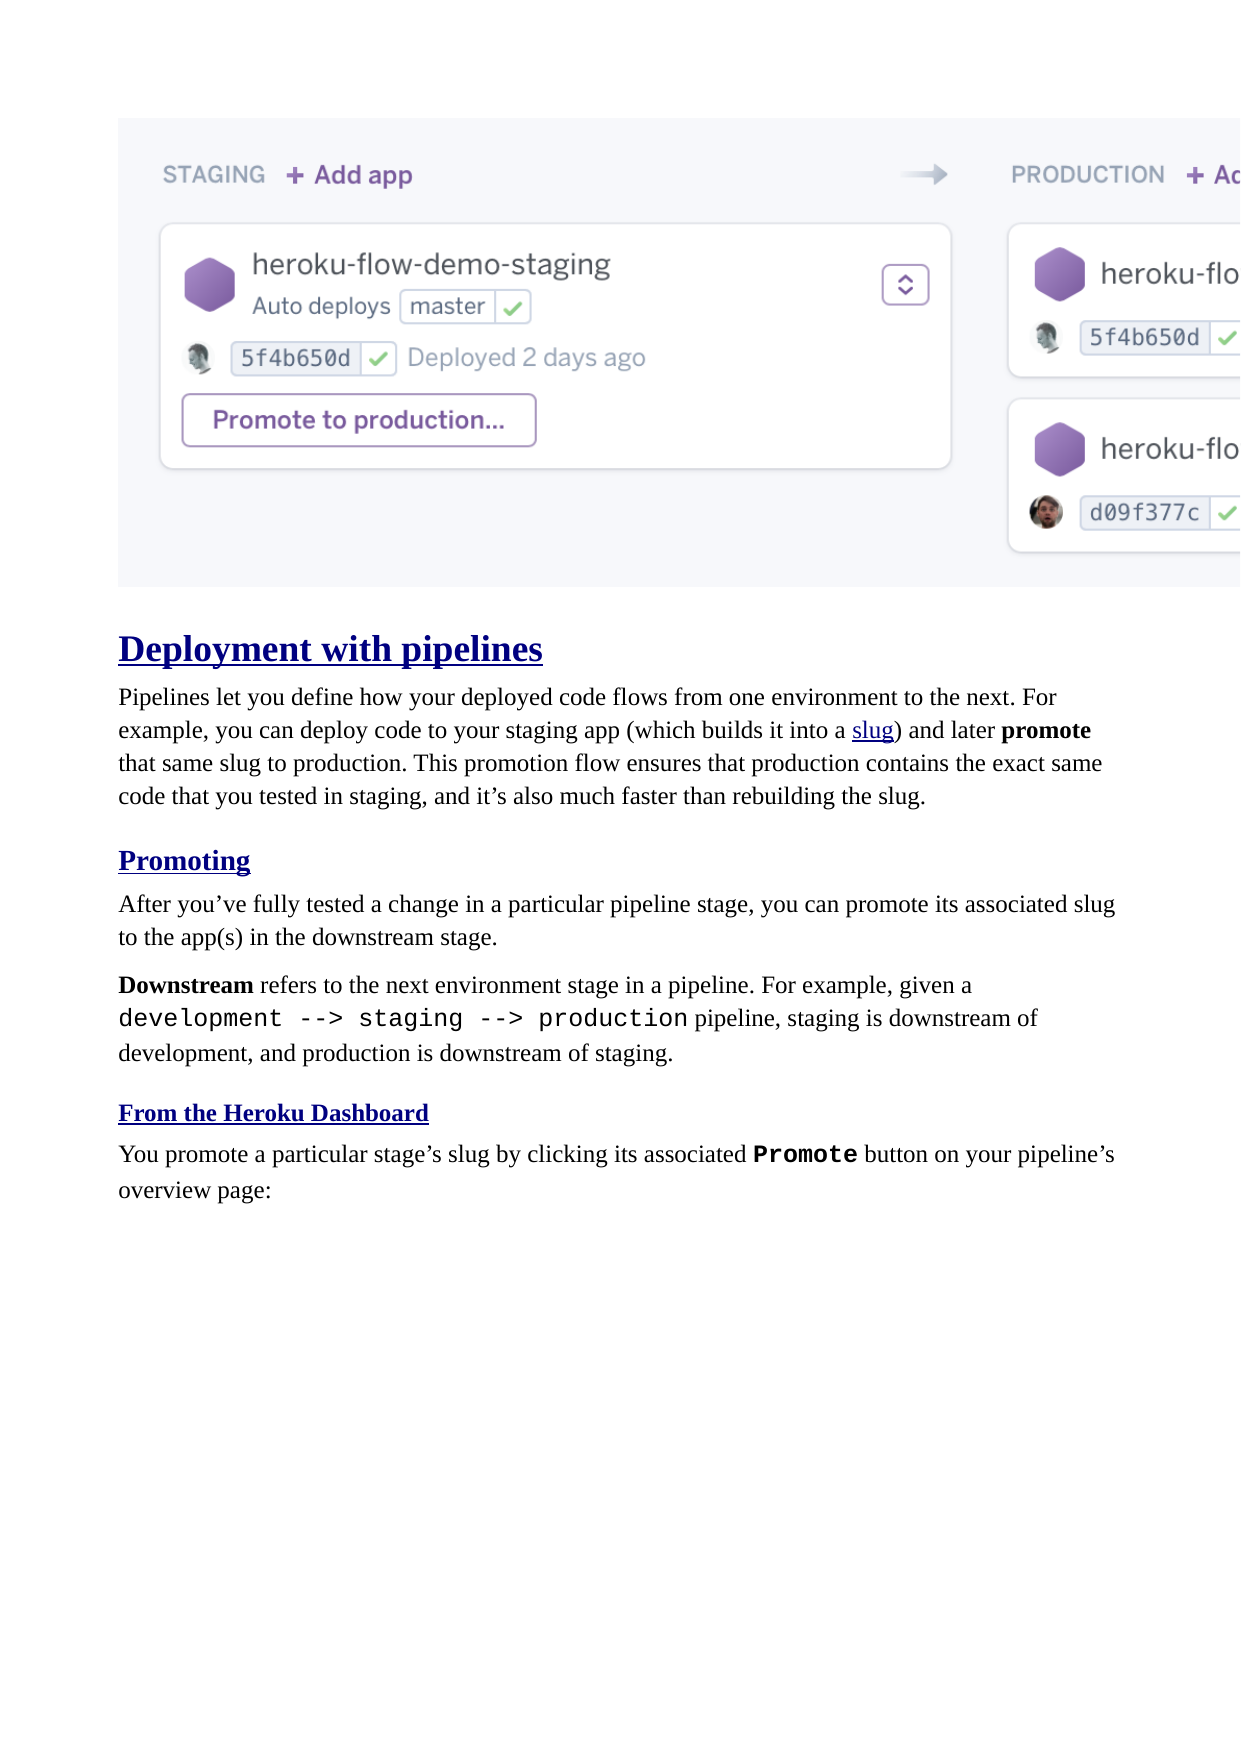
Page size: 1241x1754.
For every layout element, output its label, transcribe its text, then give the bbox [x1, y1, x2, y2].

subtitle Deployment with pipelines [118, 627, 1122, 670]
text After you’ve fully tested a change in a particular pipeline stage, you can promote its associated slug to the app(s) in the downstream stage. [118, 889, 1122, 951]
picture [118, 118, 1241, 587]
subtitle Promoting [118, 843, 1122, 877]
text Pipelines let you define how your deployed code flows from one environment to the next. For example, you can deploy code to your staging app (which builds it into a slug) and later promote that same slug to production. This promotion flow ensures that production contains the exact same code that you tested in staging, and it’s also much faster than rebuilding the slug. [118, 682, 1122, 810]
text Downstream refers to the next environment stage in a pipeline. For example, given a development --> staging --> production pipeline, staging is downstream of development, and production is downstream of staging. [118, 970, 1122, 1067]
subtitle From the Heroku Dashboard [118, 1098, 1122, 1127]
text You promote a particular stage’s slug by clicking its associated Promote button on your pipeline’s overview page: [118, 1139, 1122, 1203]
